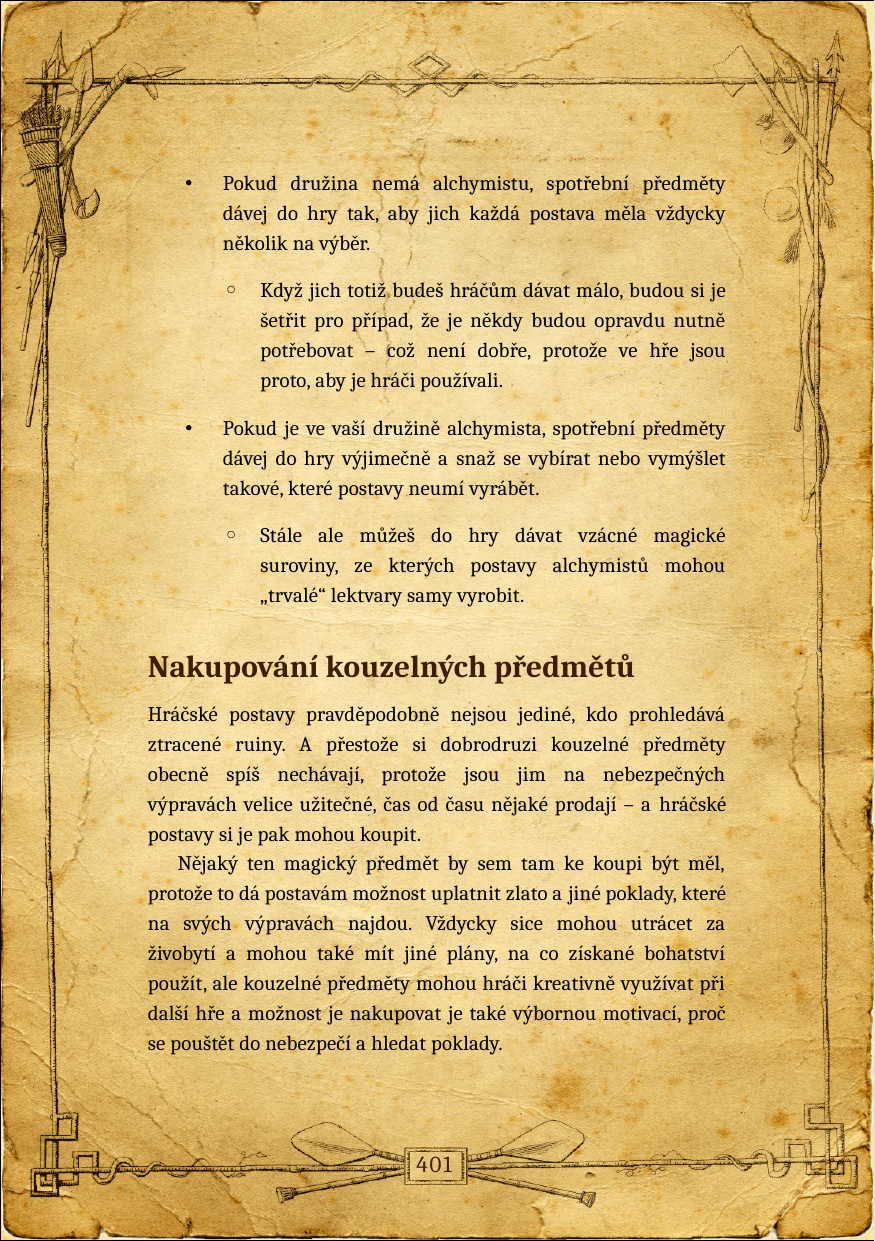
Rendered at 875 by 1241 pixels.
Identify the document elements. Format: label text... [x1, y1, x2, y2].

picture [1, 1, 874, 1240]
list Pokud družina nemá alchymistu, spotřební předměty dávej do hry tak, aby jich každá postava měla vždycky několik na výběr. [185, 172, 726, 256]
list Pokud je ve vaší družině alchymista, spotřební předměty dávej do hry výjimečně a⁠ snaž se vybírat nebo vymýšlet takové, které postavy neumí vyrábět. [185, 416, 726, 500]
subtitle Nakupování kouzelných předmětů [148, 649, 726, 685]
list Když jich totiž budeš hráčům dávat málo, budou si je šetřit pro případ, že je někdy budou opravdu nutně potřebovat – což není dobře, protože ve hře jsou proto, aby je hráči používali. [223, 279, 726, 393]
text Hráčské postavy pravděpodobně nejsou jediné, kdo prohledává ztracené ruiny. A⁠ přestože si dobrodruzi kouzelné předměty obecně spíš nechávají, protože jsou jim na nebezpečných výpravách velice užitečné, čas od času nějaké prodají – a⁠ hráčské postavy si je pak mohou koupit. Nějaký ten magický předmět by sem tam ke koupi být měl, protože to dá postavám možnost uplatnit zlato a⁠ jiné poklady, které na svých výpravách najdou. Vždycky sice mohou utrácet za živobytí a⁠ mohou také mít jiné plány, na co získané bohatství použít, ale kouzelné předměty mohou hráči kreativně využívat při další hře a⁠ možnost je nakupovat je také výbornou motivací, proč se pouštět do nebezpečí a⁠ hledat poklady. [148, 703, 726, 1055]
list Stále ale můžeš do hry dávat vzácné magické suroviny, ze kterých postavy alchymistů mohou „trvalé“ lektvary samy vyrobit. [223, 524, 726, 608]
